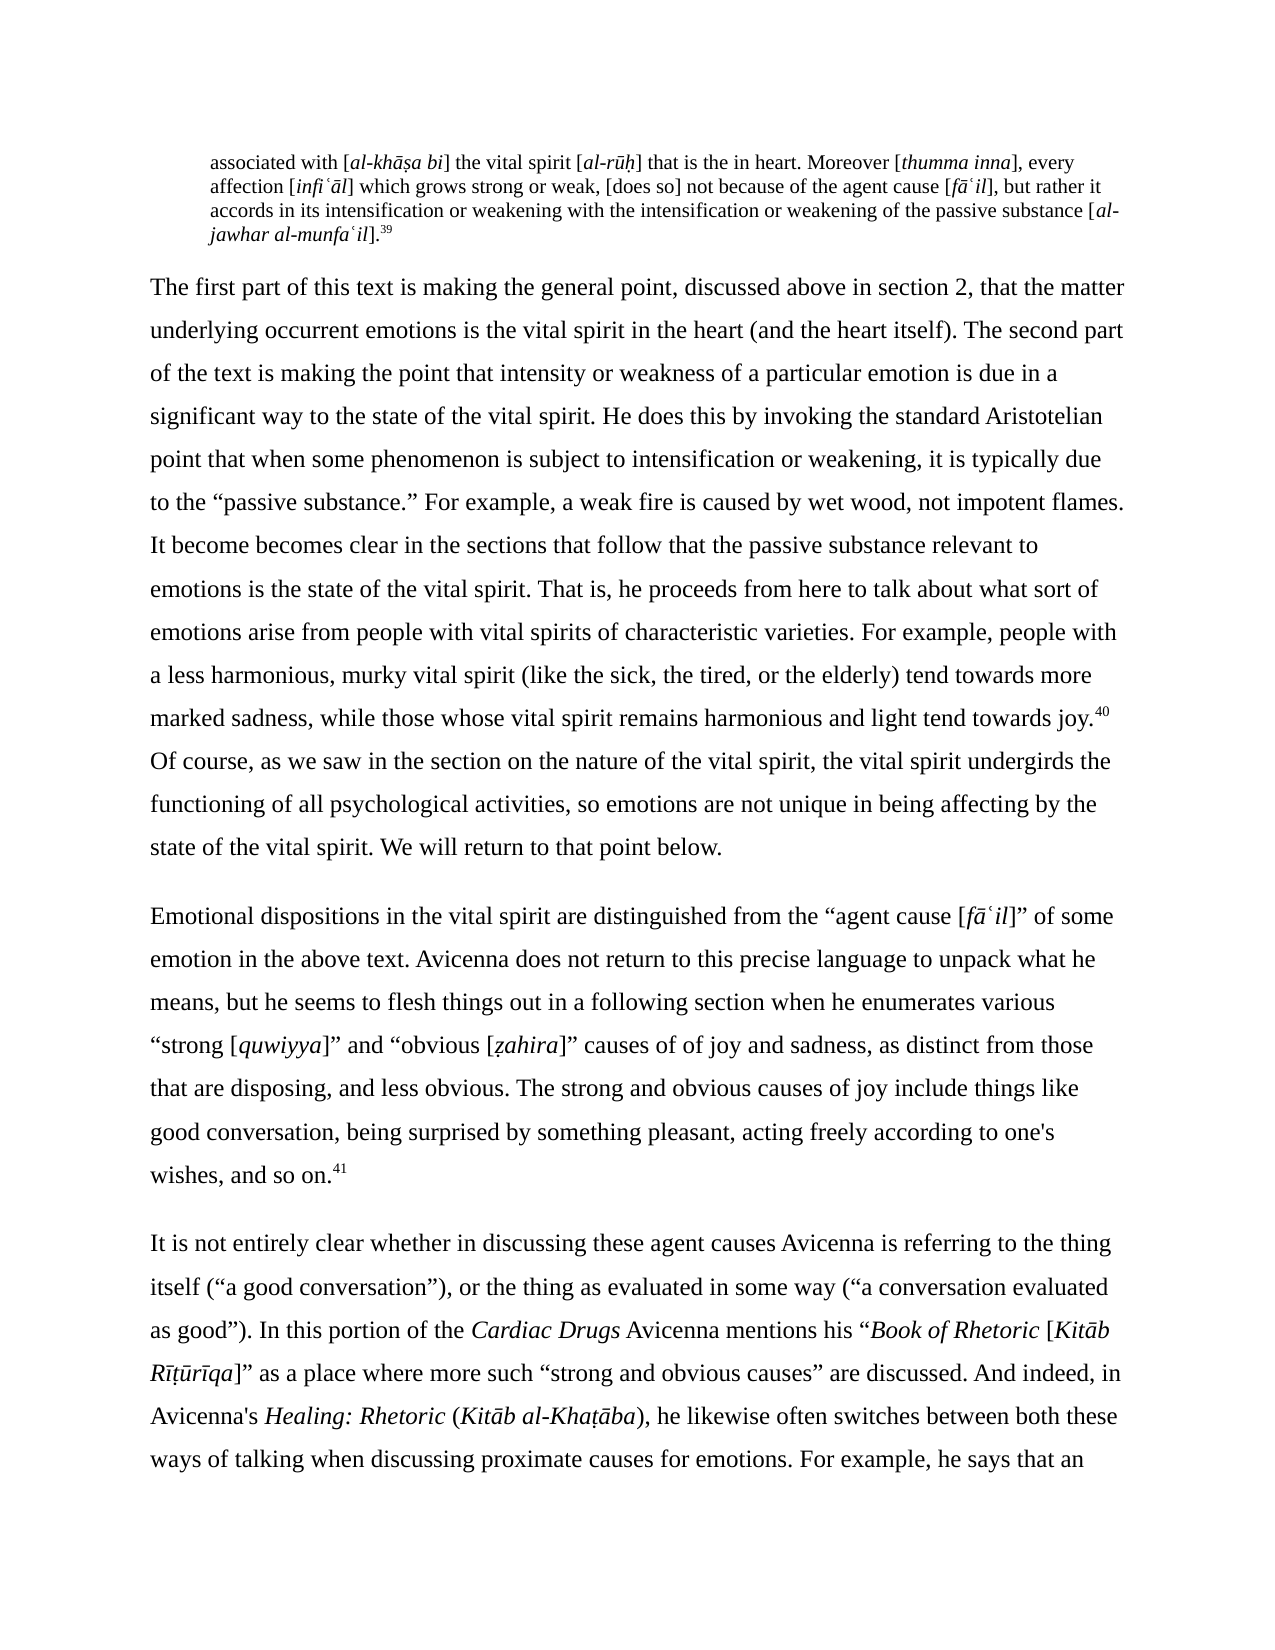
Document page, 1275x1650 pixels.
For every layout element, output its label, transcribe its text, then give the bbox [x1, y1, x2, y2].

text associated with [al-khāṣa bi] the vital spirit [al-rūḥ] that is the in heart. Moreover [thumma inna], every affection [infiʿāl] which grows strong or weak, [does so] not because of the agent cause [fāʿil], but rather it accords in its intensification or weakening with the intensification or weakening of the passive substance [al-jawhar al-munfaʿil]. [210, 150, 1125, 246]
text It is not entirely clear whether in discussing these agent causes Avicenna is referring to the thing itself (“a good conversation”), or the thing as evaluated in some way (“a conversation evaluated as good”). In this portion of the Cardiac Drugs Avicenna mentions his “Book of Rhetoric [Kitāb Rīṭūrīqa]” as a place where more such “strong and obvious causes” are discussed. And indeed, in Avicenna's Healing: Rhetoric (Kitāb al-Khaṭāba), he likewise often switches between both these ways of talking when discussing proximate causes for emotions. For example, he says that an [150, 1228, 1125, 1473]
text The first part of this text is making the general point, discussed above in section 2, that the matter underlying occurrent emotions is the vital spirit in the heart (and the heart itself). The second part of the text is making the point that intensity or weakness of a particular emotion is due in a significant way to the state of the vital spirit. He does this by invoking the standard Aristotelian point that when some phenomenon is subject to intensification or weakening, it is typically due to the “passive substance.” For example, a weak fire is caused by wet wood, not impotent flames. It become becomes clear in the sections that follow that the passive substance relevant to emotions is the state of the vital spirit. That is, he proceeds from here to talk about what sort of emotions arise from people with vital spirits of characteristic varieties. For example, people with a less harmonious, murky vital spirit (like the sick, the tired, or the elderly) tend towards more marked sadness, while those whose vital spirit remains harmonious and light tend towards joy. Of course, as we saw in the section on the nature of the vital spirit, the vital spirit undergirds the functioning of all psychological activities, so emotions are not unique in being affecting by the state of the vital spirit. We will return to that point below. [150, 272, 1125, 861]
text Emotional dispositions in the vital spirit are distinguished from the “agent cause [fāʿil]” of some emotion in the above text. Avicenna does not return to this precise language to unpack what he means, but he seems to flesh things out in a following section when he enumerates various “strong [quwiyya]” and “obvious [ẓahira]” causes of of joy and sadness, as distinct from those that are disposing, and less obvious. The strong and obvious causes of joy include things like good conversation, being surprised by something pleasant, acting freely according to one's wishes, and so on. [150, 901, 1125, 1188]
